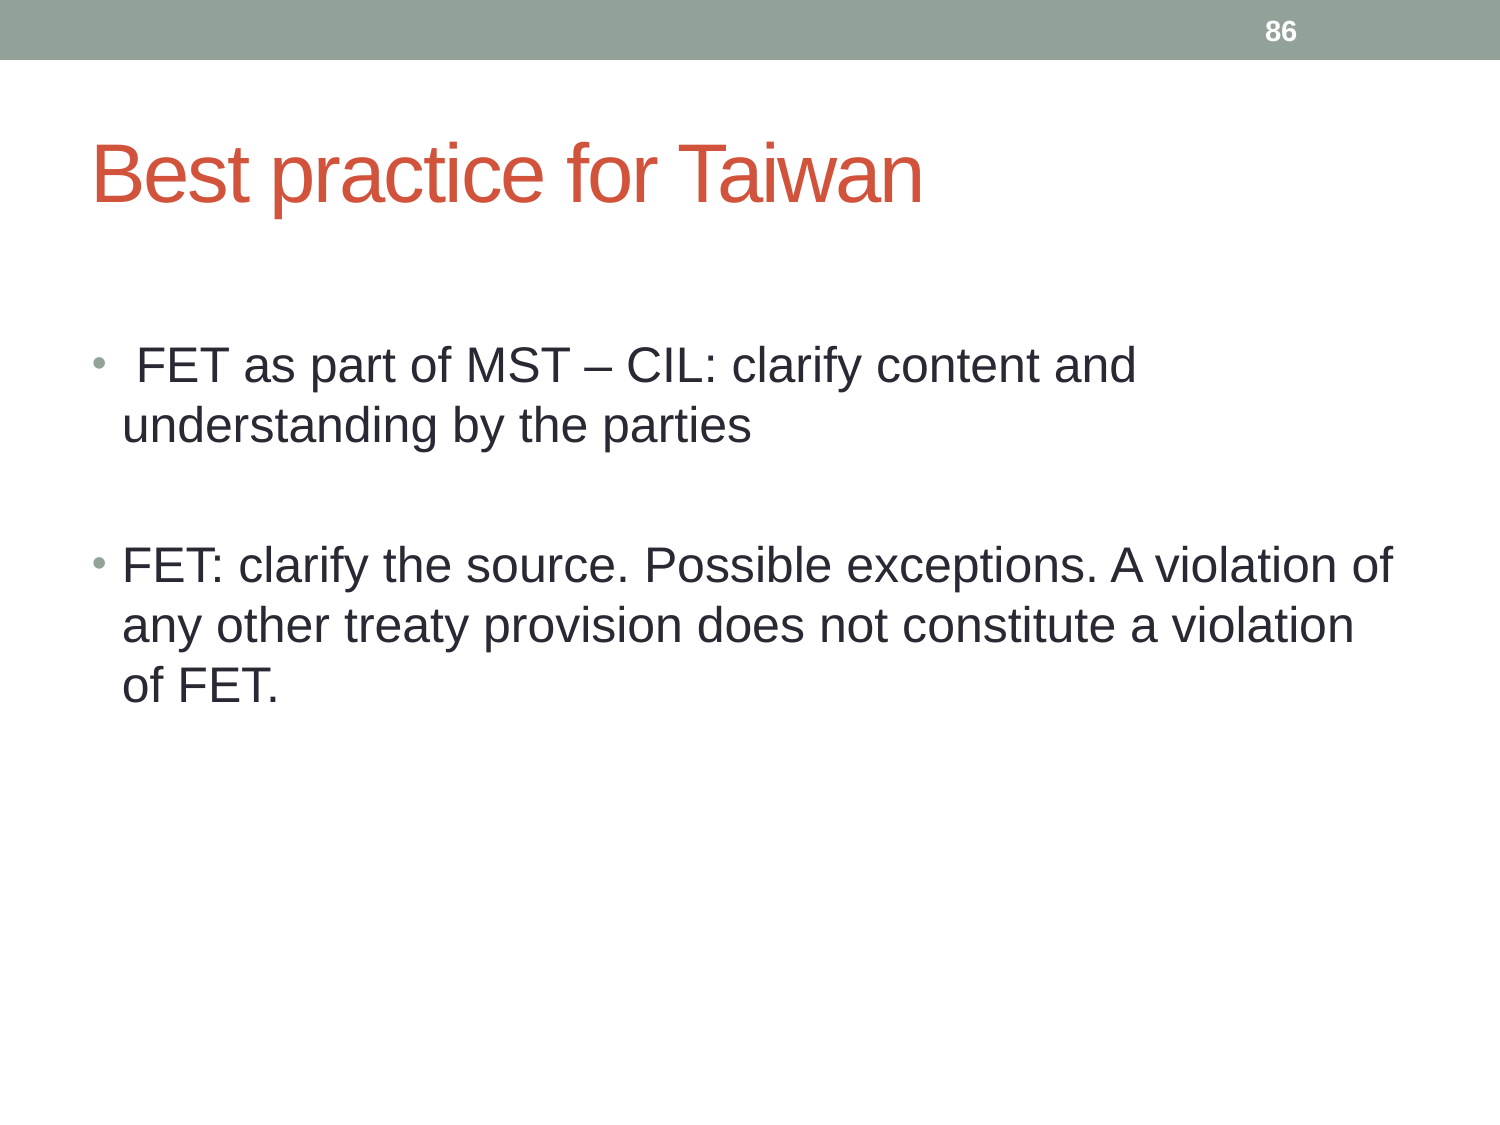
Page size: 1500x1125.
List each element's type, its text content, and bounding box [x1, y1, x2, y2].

title Best practice for Taiwan [75, 87, 1425, 250]
list FET as part of MST – CIL: clarify content and understanding by the parties FET: clarify the source. Possible exceptions. A violation of any other treaty provision does not constitute a violation of FET. [76, 324, 1412, 1000]
slide_number [1250, 3, 1425, 57]
